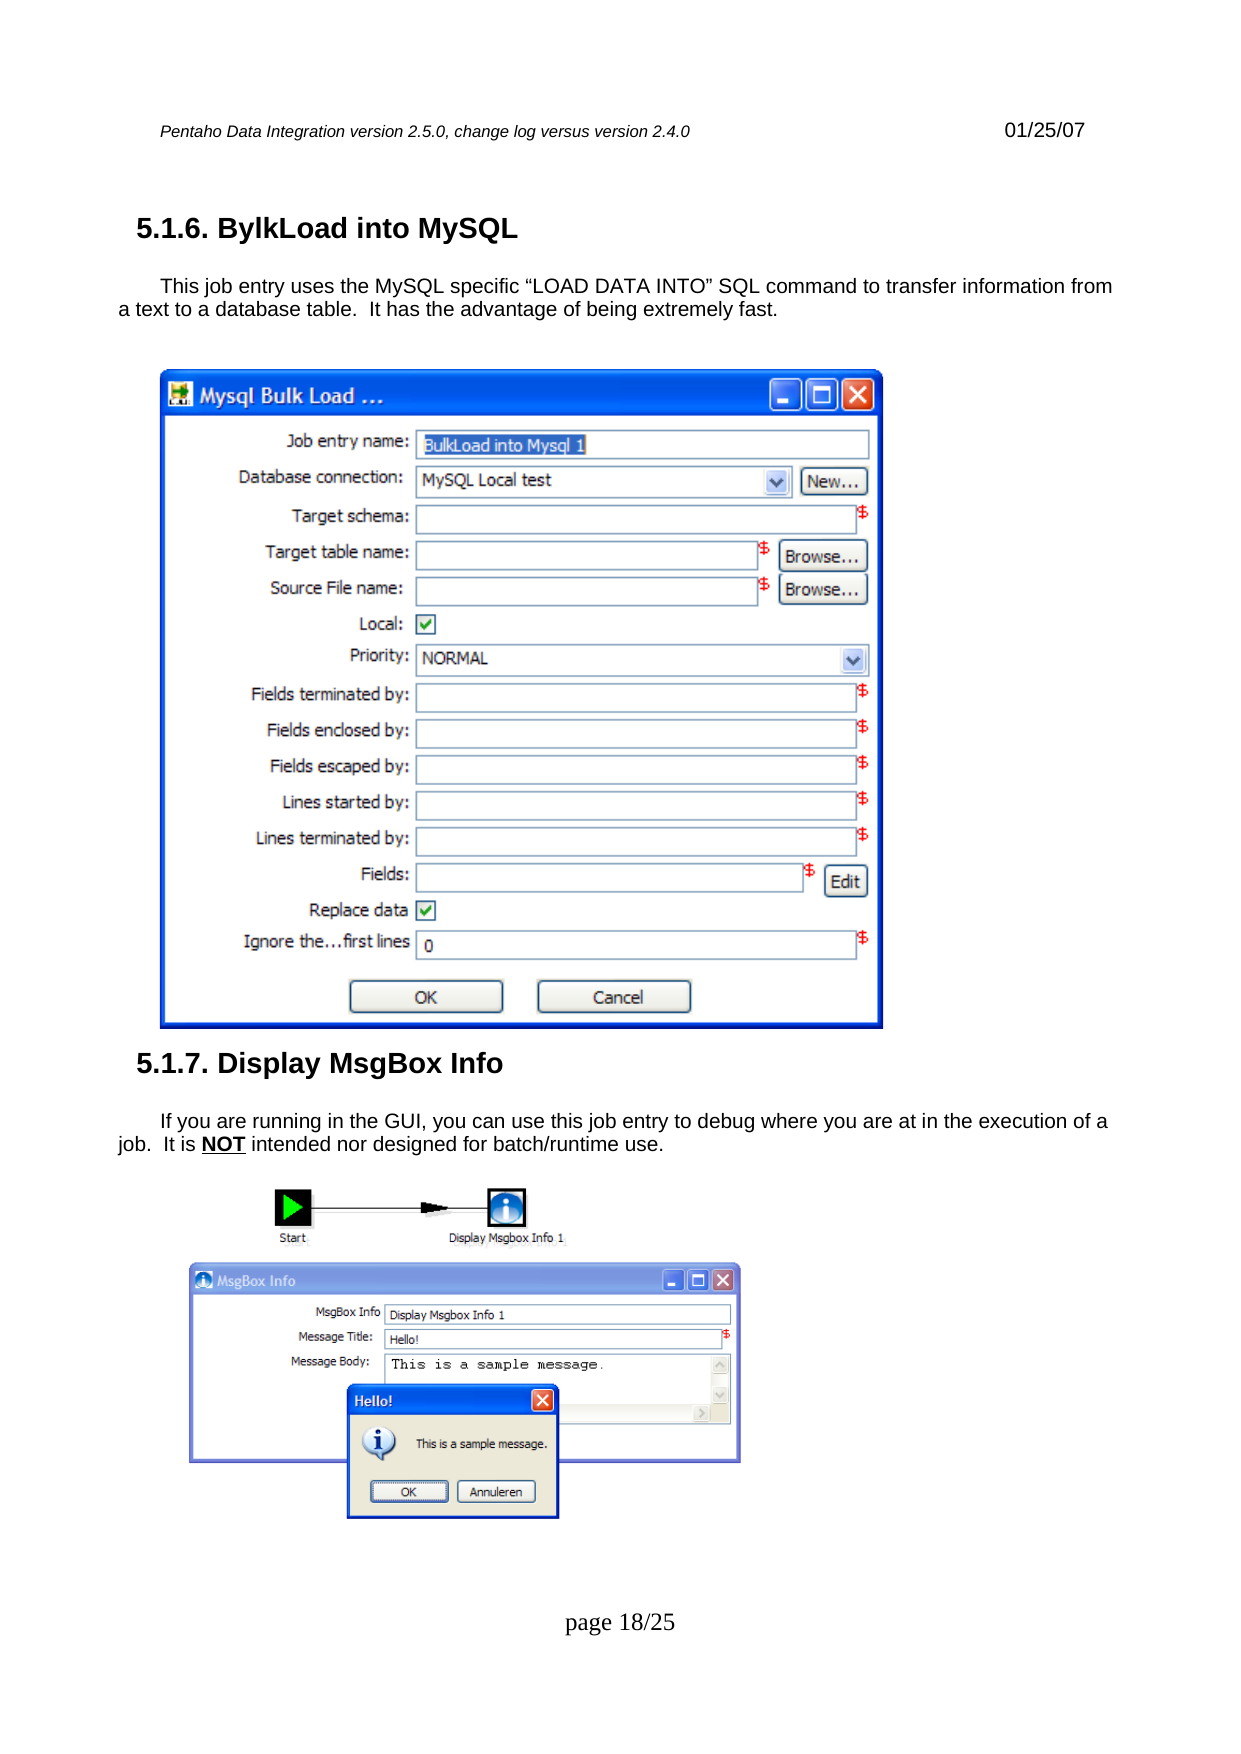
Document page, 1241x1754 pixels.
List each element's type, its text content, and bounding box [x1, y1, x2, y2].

subtitle BylkLoad into MySQL [136, 212, 1122, 245]
picture [159, 369, 884, 1029]
text If you are running in the GUI, you can use this job entry to debug where you are at in the execution of a job. It is NOT intended nor designed for batch/runtime use. [118, 1109, 1122, 1156]
subtitle Display MsgBox Info [136, 1047, 1122, 1080]
text This job entry uses the MySQL specific “LOAD DATA INTO” SQL command to transfer information from a text to a database table. It has the advantage of being extremely fast. [118, 274, 1122, 321]
picture [159, 1168, 774, 1535]
